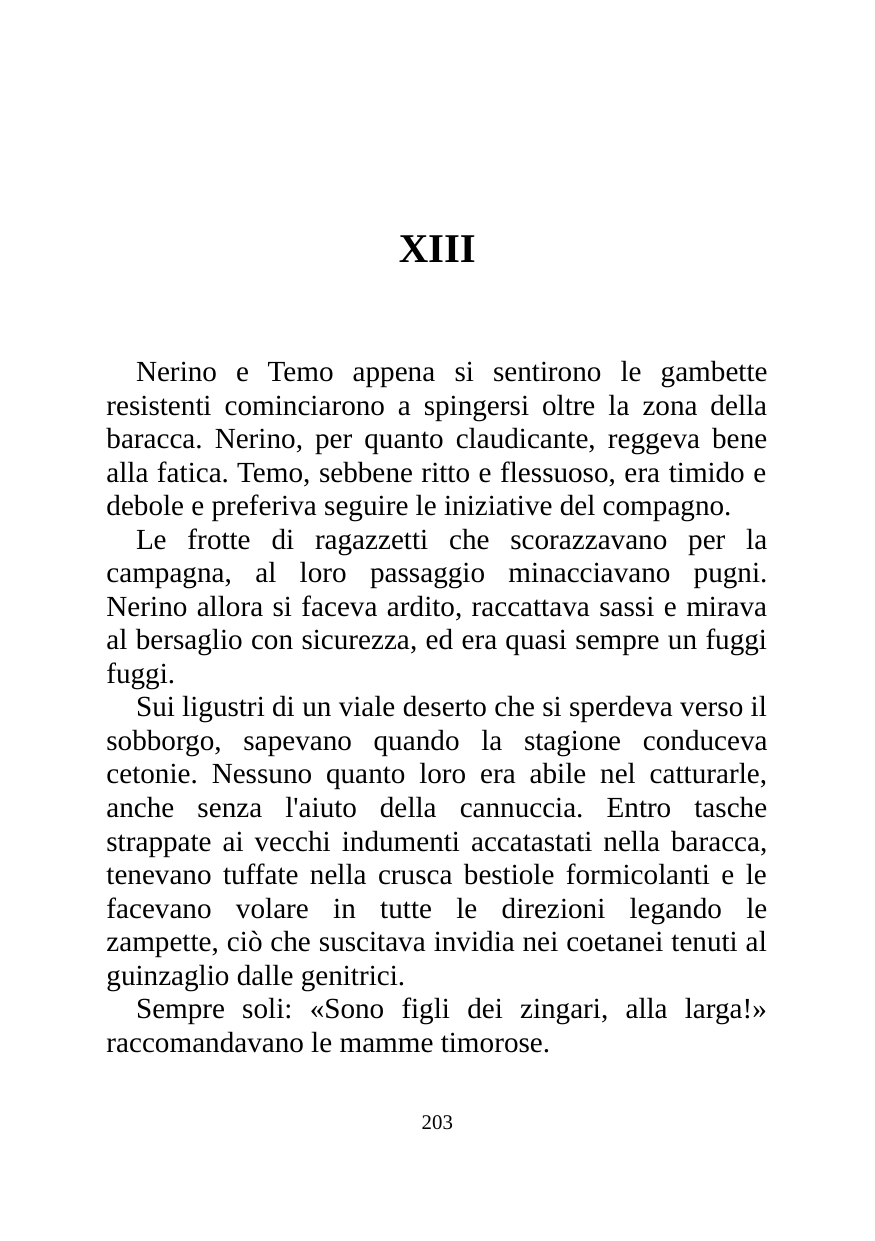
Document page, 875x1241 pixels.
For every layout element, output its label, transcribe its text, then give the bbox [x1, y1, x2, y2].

subtitle XIII [106, 224, 768, 271]
text Sempre soli: «Sono figli dei zingari, alla larga!» raccomandavano le mamme timorose. [106, 991, 768, 1058]
text Nerino e Temo appena si sentirono le gambette resistenti cominciarono a spingersi oltre la zona della baracca. Nerino, per quanto claudicante, reggeva bene alla fatica. Temo, sebbene ritto e flessuoso, era timido e debole e preferiva seguire le iniziative del compagno. [106, 354, 768, 522]
text Le frotte di ragazzetti che scorazzavano per la campagna, al loro passaggio minacciavano pugni. Nerino allora si faceva ardito, raccattava sassi e mirava al bersaglio con sicurezza, ed era quasi sempre un fuggi fuggi. [106, 522, 768, 689]
text Sui ligustri di un viale deserto che si sperdeva verso il sobborgo, sapevano quando la stagione conduceva cetonie. Nessuno quanto loro era abile nel catturarle, anche senza l'aiuto della cannuccia. Entro tasche strappate ai vecchi indumenti accatastati nella baracca, tenevano tuffate nella crusca bestiole formicolanti e le facevano volare in tutte le direzioni legando le zampette, ciò che suscitava invidia nei coetanei tenuti al guinzaglio dalle genitrici. [106, 689, 768, 991]
